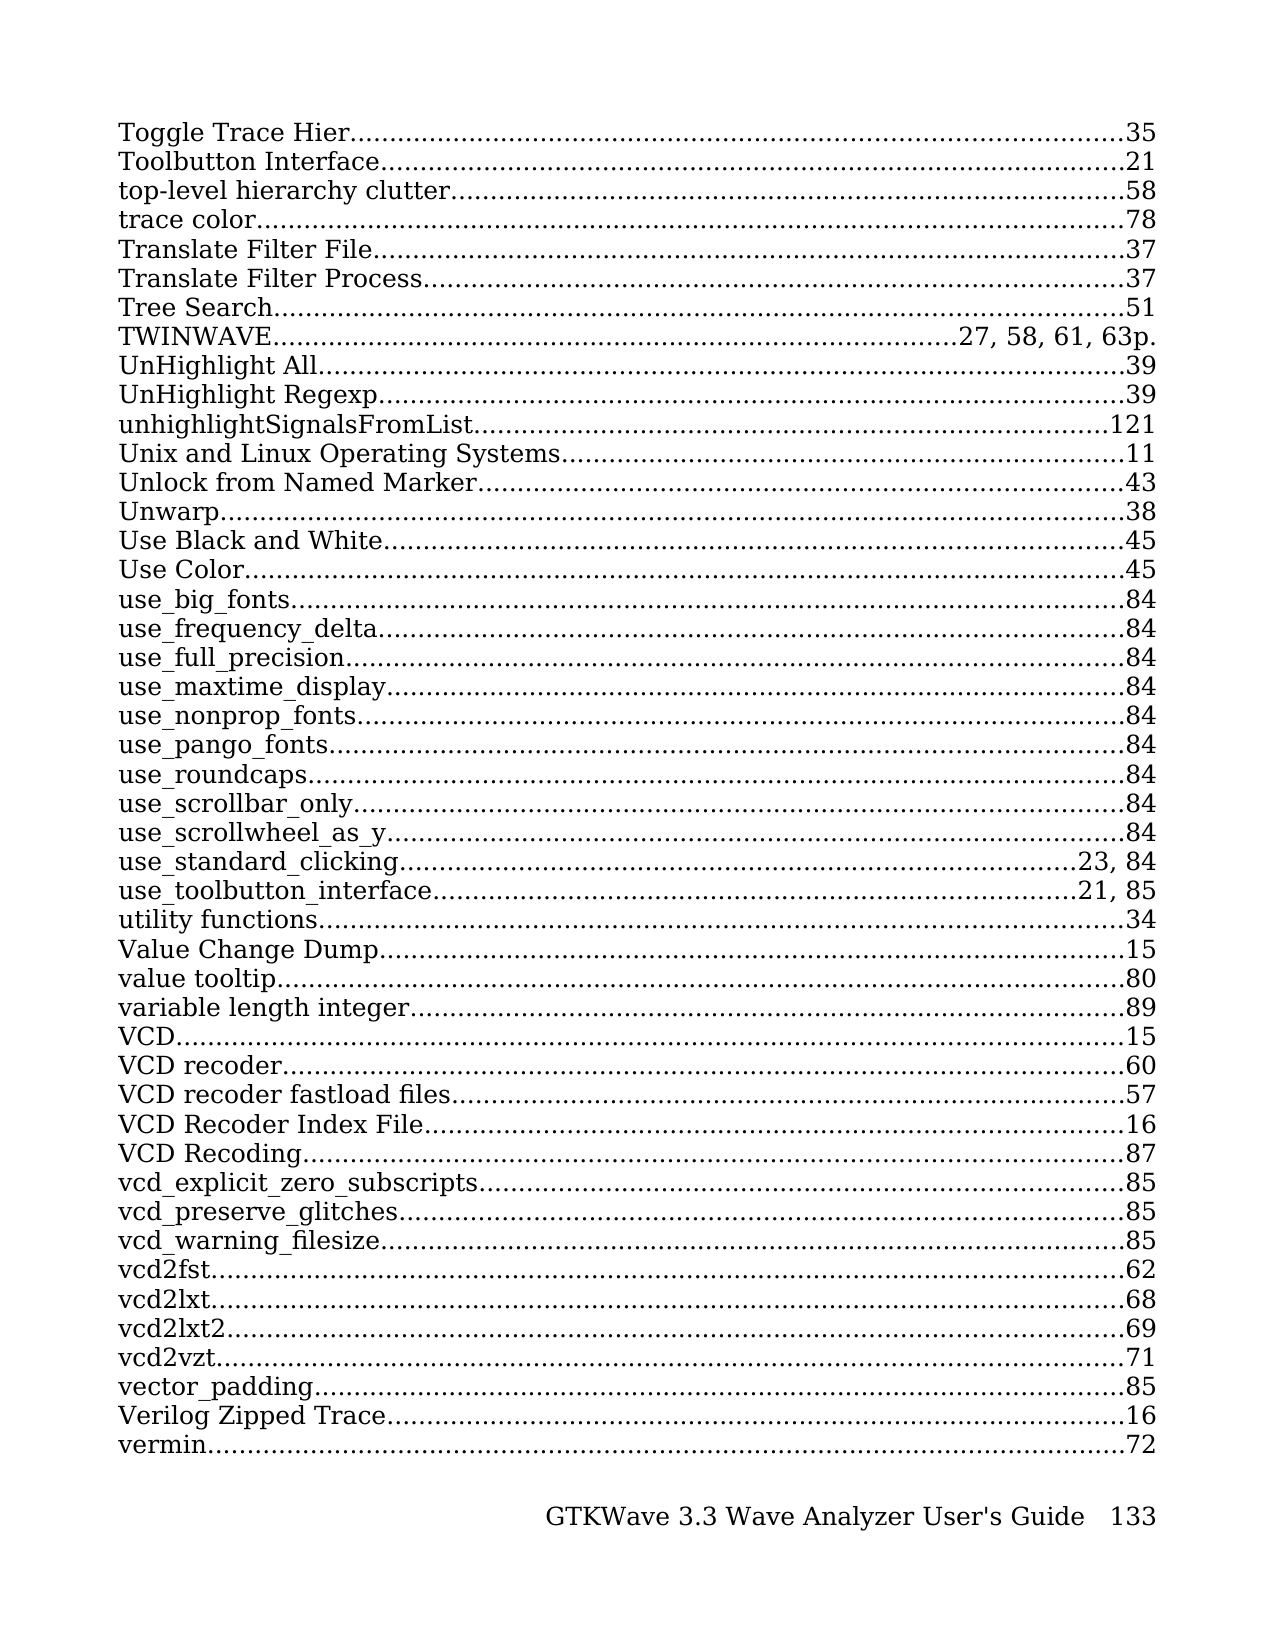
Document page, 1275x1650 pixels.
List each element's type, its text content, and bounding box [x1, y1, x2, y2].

text Value Change Dump 15 [118, 935, 1157, 964]
text VCD 15 [118, 1022, 1157, 1051]
text vcd_preserve_glitches 85 [118, 1197, 1157, 1226]
text UnHighlight All 39 [118, 351, 1157, 381]
text Toggle Trace Hier 35 [118, 118, 1157, 147]
text Translate Filter File 37 [118, 235, 1157, 264]
text VCD recoder fastload files 57 [118, 1081, 1157, 1110]
text variable length integer 89 [118, 993, 1157, 1022]
text use_scrollwheel_as_y 84 [118, 818, 1157, 847]
text vcd2lxt 68 [118, 1285, 1157, 1314]
text VCD recoder 60 [118, 1051, 1157, 1081]
text use_standard_clicking 23, 84 [118, 847, 1157, 876]
text use_pango_fonts 84 [118, 731, 1157, 760]
text use_roundcaps 84 [118, 760, 1157, 789]
text UnHighlight Regexp 39 [118, 381, 1157, 410]
text TWINWAVE 27, 58, 61, 63p. [118, 322, 1157, 351]
text Translate Filter Process 37 [118, 264, 1157, 293]
text use_nonprop_fonts 84 [118, 701, 1157, 731]
text VCD Recoder Index File 16 [118, 1110, 1157, 1139]
text vcd2fst 62 [118, 1256, 1157, 1285]
text Unwarp 38 [118, 497, 1157, 526]
text Use Black and White 45 [118, 526, 1157, 556]
text use_big_fonts 84 [118, 585, 1157, 614]
text vcd2vzt 71 [118, 1343, 1157, 1372]
text Use Color 45 [118, 556, 1157, 585]
text top-level hierarchy clutter 58 [118, 176, 1157, 206]
text use_maxtime_display 84 [118, 672, 1157, 701]
text use_frequency_delta 84 [118, 614, 1157, 643]
text unhighlightSignalsFromList 121 [118, 410, 1157, 439]
text trace color 78 [118, 206, 1157, 235]
text VCD Recoding 87 [118, 1139, 1157, 1168]
text Unlock from Named Marker 43 [118, 468, 1157, 497]
text Tree Search 51 [118, 293, 1157, 322]
text vcd2lxt2 69 [118, 1314, 1157, 1343]
text vcd_warning_filesize 85 [118, 1226, 1157, 1256]
text use_full_precision 84 [118, 643, 1157, 672]
text use_toolbutton_interface 21, 85 [118, 876, 1157, 906]
text vector_padding 85 [118, 1372, 1157, 1401]
text utility functions 34 [118, 906, 1157, 935]
text vermin 72 [118, 1431, 1157, 1460]
text Verilog Zipped Trace 16 [118, 1401, 1157, 1431]
text value tooltip 80 [118, 964, 1157, 993]
text Toolbutton Interface 21 [118, 147, 1157, 176]
text use_scrollbar_only 84 [118, 789, 1157, 818]
text Unix and Linux Operating Systems 11 [118, 439, 1157, 468]
text vcd_explicit_zero_subscripts 85 [118, 1168, 1157, 1197]
